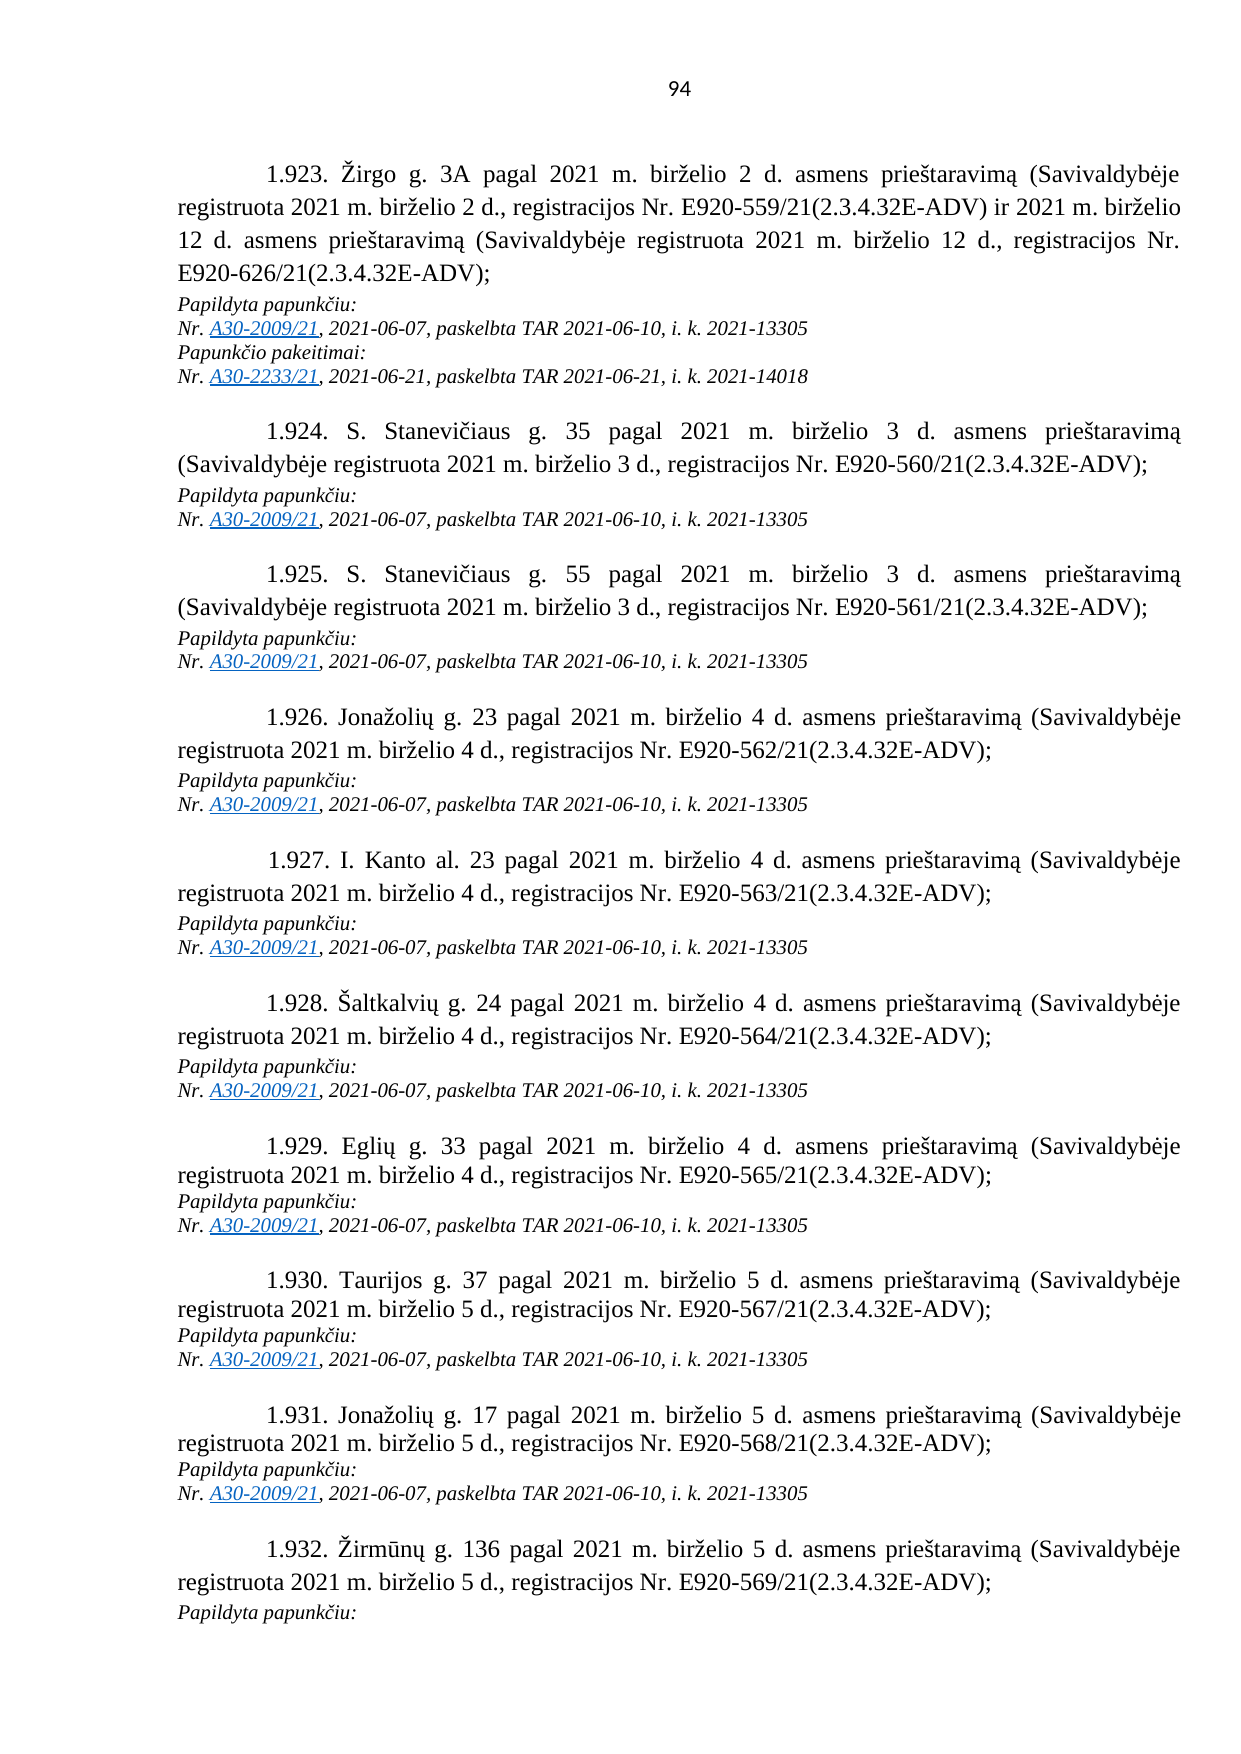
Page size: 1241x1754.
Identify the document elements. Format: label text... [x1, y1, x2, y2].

text Papildyta papunkčiu: [177, 482, 1181, 507]
text Nr. A30-2009/21, 2021-06-07, paskelbta TAR 2021-06-10, i. k. 2021-13305 [177, 316, 1181, 339]
text Nr. A30-2009/21, 2021-06-07, paskelbta TAR 2021-06-10, i. k. 2021-13305 [177, 507, 1181, 531]
text Nr. A30-2009/21, 2021-06-07, paskelbta TAR 2021-06-10, i. k. 2021-13305 [177, 1347, 1181, 1371]
text Nr. A30-2009/21, 2021-06-07, paskelbta TAR 2021-06-10, i. k. 2021-13305 [177, 1078, 1181, 1102]
text Papildyta papunkčiu: [177, 1600, 1181, 1624]
text Nr. A30-2233/21, 2021-06-21, paskelbta TAR 2021-06-21, i. k. 2021-14018 [177, 364, 1181, 388]
text Papildyta papunkčiu: [177, 1457, 1181, 1481]
text 1.930. Taurijos g. 37 pagal 2021 m. birželio 5 d. asmens prieštaravimą (Savivaldybėje registruota 2021 m. birželio 5 d., registracijos Nr. E920-567/21(2.3.4.32E-ADV); [177, 1265, 1181, 1323]
text Nr. A30-2009/21, 2021-06-07, paskelbta TAR 2021-06-10, i. k. 2021-13305 [177, 1213, 1181, 1237]
text Papildyta papunkčiu: [177, 1188, 1181, 1213]
text 1.932. Žirmūnų g. 136 pagal 2021 m. birželio 5 d. asmens prieštaravimą (Savivaldybėje registruota 2021 m. birželio 5 d., registracijos Nr. E920-569/21(2.3.4.32E-ADV); [177, 1534, 1181, 1596]
text 1.923. Žirgo g. 3A pagal 2021 m. birželio 2 d. asmens prieštaravimą (Savivaldybėje registruota 2021 m. birželio 2 d., registracijos Nr. E920-559/21(2.3.4.32E-ADV) ir 2021 m. birželio 12 d. asmens prieštaravimą (Savivaldybėje registruota 2021 m. birželio 12 d., registracijos Nr. E920-626/21(2.3.4.32E-ADV); [177, 159, 1181, 287]
text Nr. A30-2009/21, 2021-06-07, paskelbta TAR 2021-06-10, i. k. 2021-13305 [177, 1481, 1181, 1505]
text 1.928. Šaltkalvių g. 24 pagal 2021 m. birželio 4 d. asmens prieštaravimą (Savivaldybėje registruota 2021 m. birželio 4 d., registracijos Nr. E920-564/21(2.3.4.32E-ADV); [177, 988, 1181, 1050]
text Nr. A30-2009/21, 2021-06-07, paskelbta TAR 2021-06-10, i. k. 2021-13305 [177, 792, 1181, 816]
text 1.929. Eglių g. 33 pagal 2021 m. birželio 4 d. asmens prieštaravimą (Savivaldybėje registruota 2021 m. birželio 4 d., registracijos Nr. E920-565/21(2.3.4.32E-ADV); [177, 1131, 1181, 1188]
text 1.925. S. Stanevičiaus g. 55 pagal 2021 m. birželio 3 d. asmens prieštaravimą (Savivaldybėje registruota 2021 m. birželio 3 d., registracijos Nr. E920-561/21(2.3.4.32E-ADV); [177, 559, 1181, 621]
text 1.927. I. Kanto al. 23 pagal 2021 m. birželio 4 d. asmens prieštaravimą (Savivaldybėje registruota 2021 m. birželio 4 d., registracijos Nr. E920-563/21(2.3.4.32E-ADV); [177, 845, 1181, 907]
text Papildyta papunkčiu: [177, 1054, 1181, 1078]
text 1.926. Jonažolių g. 23 pagal 2021 m. birželio 4 d. asmens prieštaravimą (Savivaldybėje registruota 2021 m. birželio 4 d., registracijos Nr. E920-562/21(2.3.4.32E-ADV); [177, 702, 1181, 764]
text Papildyta papunkčiu: [177, 1323, 1181, 1347]
text 1.931. Jonažolių g. 17 pagal 2021 m. birželio 5 d. asmens prieštaravimą (Savivaldybėje registruota 2021 m. birželio 5 d., registracijos Nr. E920-568/21(2.3.4.32E-ADV); [177, 1400, 1181, 1457]
text Papildyta papunkčiu: [177, 768, 1181, 792]
text Papildyta papunkčiu: [177, 625, 1181, 649]
text Papildyta papunkčiu: [177, 291, 1181, 316]
text Nr. A30-2009/21, 2021-06-07, paskelbta TAR 2021-06-10, i. k. 2021-13305 [177, 935, 1181, 959]
text 1.924. S. Stanevičiaus g. 35 pagal 2021 m. birželio 3 d. asmens prieštaravimą (Savivaldybėje registruota 2021 m. birželio 3 d., registracijos Nr. E920-560/21(2.3.4.32E-ADV); [177, 416, 1181, 478]
text Papunkčio pakeitimai: [177, 339, 1181, 364]
text Nr. A30-2009/21, 2021-06-07, paskelbta TAR 2021-06-10, i. k. 2021-13305 [177, 649, 1181, 673]
text Papildyta papunkčiu: [177, 911, 1181, 935]
